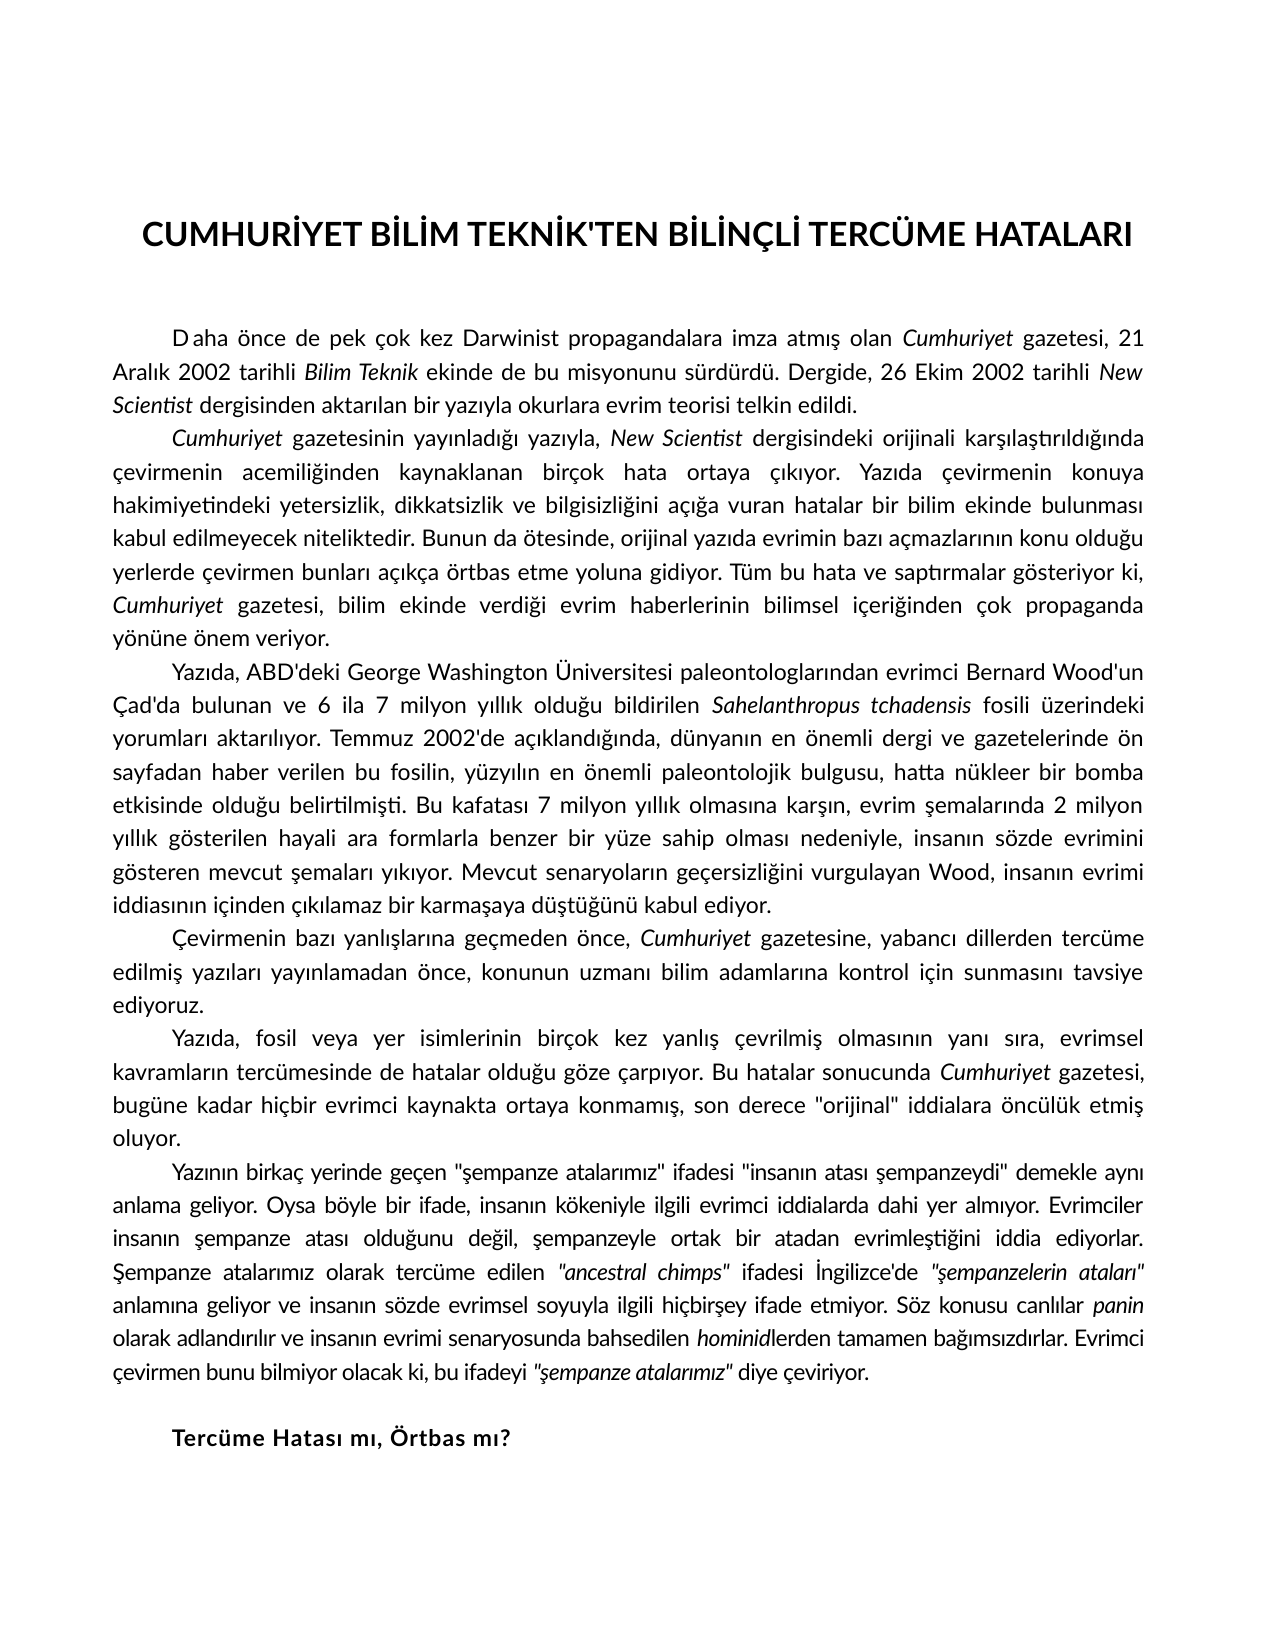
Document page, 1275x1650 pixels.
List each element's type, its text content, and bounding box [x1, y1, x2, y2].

text Yazıda, ABD'deki George Washington Üniversitesi paleontologlarından evrimci Bernard Wood'un Çad'da bulunan ve 6 ila 7 milyon yıllık olduğu bildirilen Sahelanthropus tchadensis fosili üzerindeki yorumları aktarılıyor. Temmuz 2002'de açıklandığında, dünyanın en önemli dergi ve gazetelerinde ön sayfadan haber verilen bu fosilin, yüzyılın en önemli paleontolojik bulgusu, hatta nükleer bir bomba etkisinde olduğu belirtilmişti. Bu kafatası 7 milyon yıllık olmasına karşın, evrim şemalarında 2 milyon yıllık gösterilen hayali ara formlarla benzer bir yüze sahip olması nedeniyle, insanın sözde evrimini gösteren mevcut şemaları yıkıyor. Mevcut senaryoların geçersizliğini vurgulayan Wood, insanın evrimi iddiasının içinden çıkılamaz bir karmaşaya düştüğünü kabul ediyor. [112, 653, 1145, 920]
text Daha önce de pek çok kez Darwinist propagandalara imza atmış olan Cumhuriyet gazetesi, 21 Aralık 2002 tarihli Bilim Teknik ekinde de bu misyonunu sürdürdü. Dergide, 26 Ekim 2002 tarihli New Scientist dergisinden aktarılan bir yazıyla okurlara evrim teorisi telkin edildi. [112, 320, 1145, 420]
text Yazının birkaç yerinde geçen "şempanze atalarımız" ifadesi "insanın atası şempanzeydi" demekle aynı anlama geliyor. Oysa böyle bir ifade, insanın kökeniyle ilgili evrimci iddialarda dahi yer almıyor. Evrimciler insanın şempanze atası olduğunu değil, şempanzeyle ortak bir atadan evrimleştiğini iddia ediyorlar. Şempanze atalarımız olarak tercüme edilen "ancestral chimps" ifadesi İngilizce'de "şempanzelerin ataları" anlamına geliyor ve insanın sözde evrimsel soyuyla ilgili hiçbirşey ifade etmiyor. Söz konusu canlılar panin olarak adlandırılır ve insanın evrimi senaryosunda bahsedilen hominidlerden tamamen bağımsızdırlar. Evrimci çevirmen bunu bilmiyor olacak ki, bu ifadeyi "şempanze atalarımız" diye çeviriyor. [112, 1153, 1145, 1387]
text Çevirmenin bazı yanlışlarına geçmeden önce, Cumhuriyet gazetesine, yabancı dillerden tercüme edilmiş yazıları yayınlamadan önce, konunun uzmanı bilim adamlarına kontrol için sunmasını tavsiye ediyoruz. [112, 920, 1145, 1020]
text Cumhuriyet gazetesinin yayınladığı yazıyla, New Scientist dergisindeki orijinali karşılaştırıldığında çevirmenin acemiliğinden kaynaklanan birçok hata ortaya çıkıyor. Yazıda çevirmenin konuya hakimiyetindeki yetersizlik, dikkatsizlik ve bilgisizliğini açığa vuran hatalar bir bilim ekinde bulunması kabul edilmeyecek niteliktedir. Bunun da ötesinde, orijinal yazıda evrimin bazı açmazlarının konu olduğu yerlerde çevirmen bunları açıkça örtbas etme yoluna gidiyor. Tüm bu hata ve saptırmalar gösteriyor ki, Cumhuriyet gazetesi, bilim ekinde verdiği evrim haberlerinin bilimsel içeriğinden çok propaganda yönüne önem veriyor. [112, 420, 1145, 653]
subtitle CUMHURİYET BİLİM TEKNİK'TEN BİLİNÇLİ TERCÜME HATALARI [112, 213, 1162, 253]
text Yazıda, fosil veya yer isimlerinin birçok kez yanlış çevrilmiş olmasının yanı sıra, evrimsel kavramların tercümesinde de hatalar olduğu göze çarpıyor. Bu hatalar sonucunda Cumhuriyet gazetesi, bugüne kadar hiçbir evrimci kaynakta ortaya konmamış, son derece "orijinal" iddialara öncülük etmiş oluyor. [112, 1020, 1145, 1153]
text Tercüme Hatası mı, Örtbas mı? [112, 1420, 1145, 1453]
